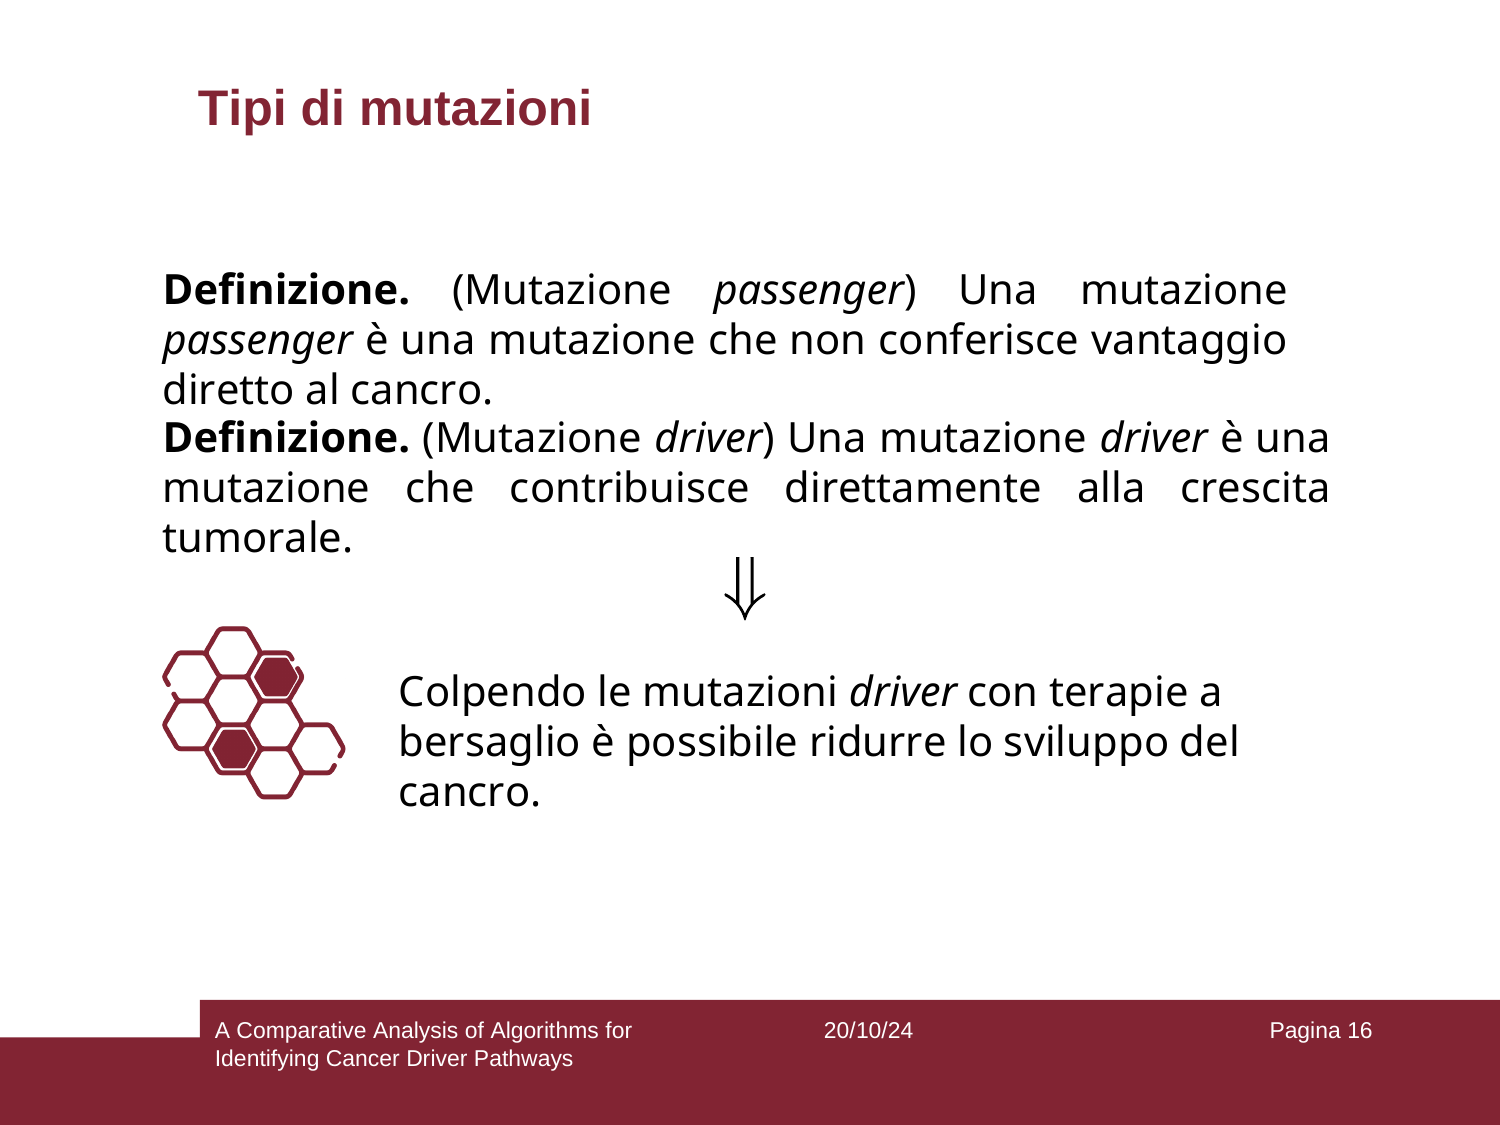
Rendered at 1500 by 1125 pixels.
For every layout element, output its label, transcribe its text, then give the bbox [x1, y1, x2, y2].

text_box 20/10/24 [712, 1008, 1026, 1084]
text_box Colpendo le mutazioni driver con terapie a bersaglio è possibile ridurre lo sviluppo del cancro. [383, 657, 1339, 773]
picture [162, 621, 347, 806]
picture [724, 557, 766, 621]
text_box Definizione. (Mutazione driver) Una mutazione driver è una mutazione che contribuisce direttamente alla crescita tumorale. [147, 403, 1359, 519]
title Tipi di mutazioni [183, 67, 1400, 150]
text_box Pagina <number> [1074, 1008, 1388, 1084]
text_box A Comparative Analysis of Algorithms for Identifying Cancer Driver Pathways [199, 1008, 676, 1084]
text_box Definizione. (Mutazione passenger) Una mutazione passenger è una mutazione che non conferisce vantaggio diretto al cancro. [147, 255, 1359, 371]
